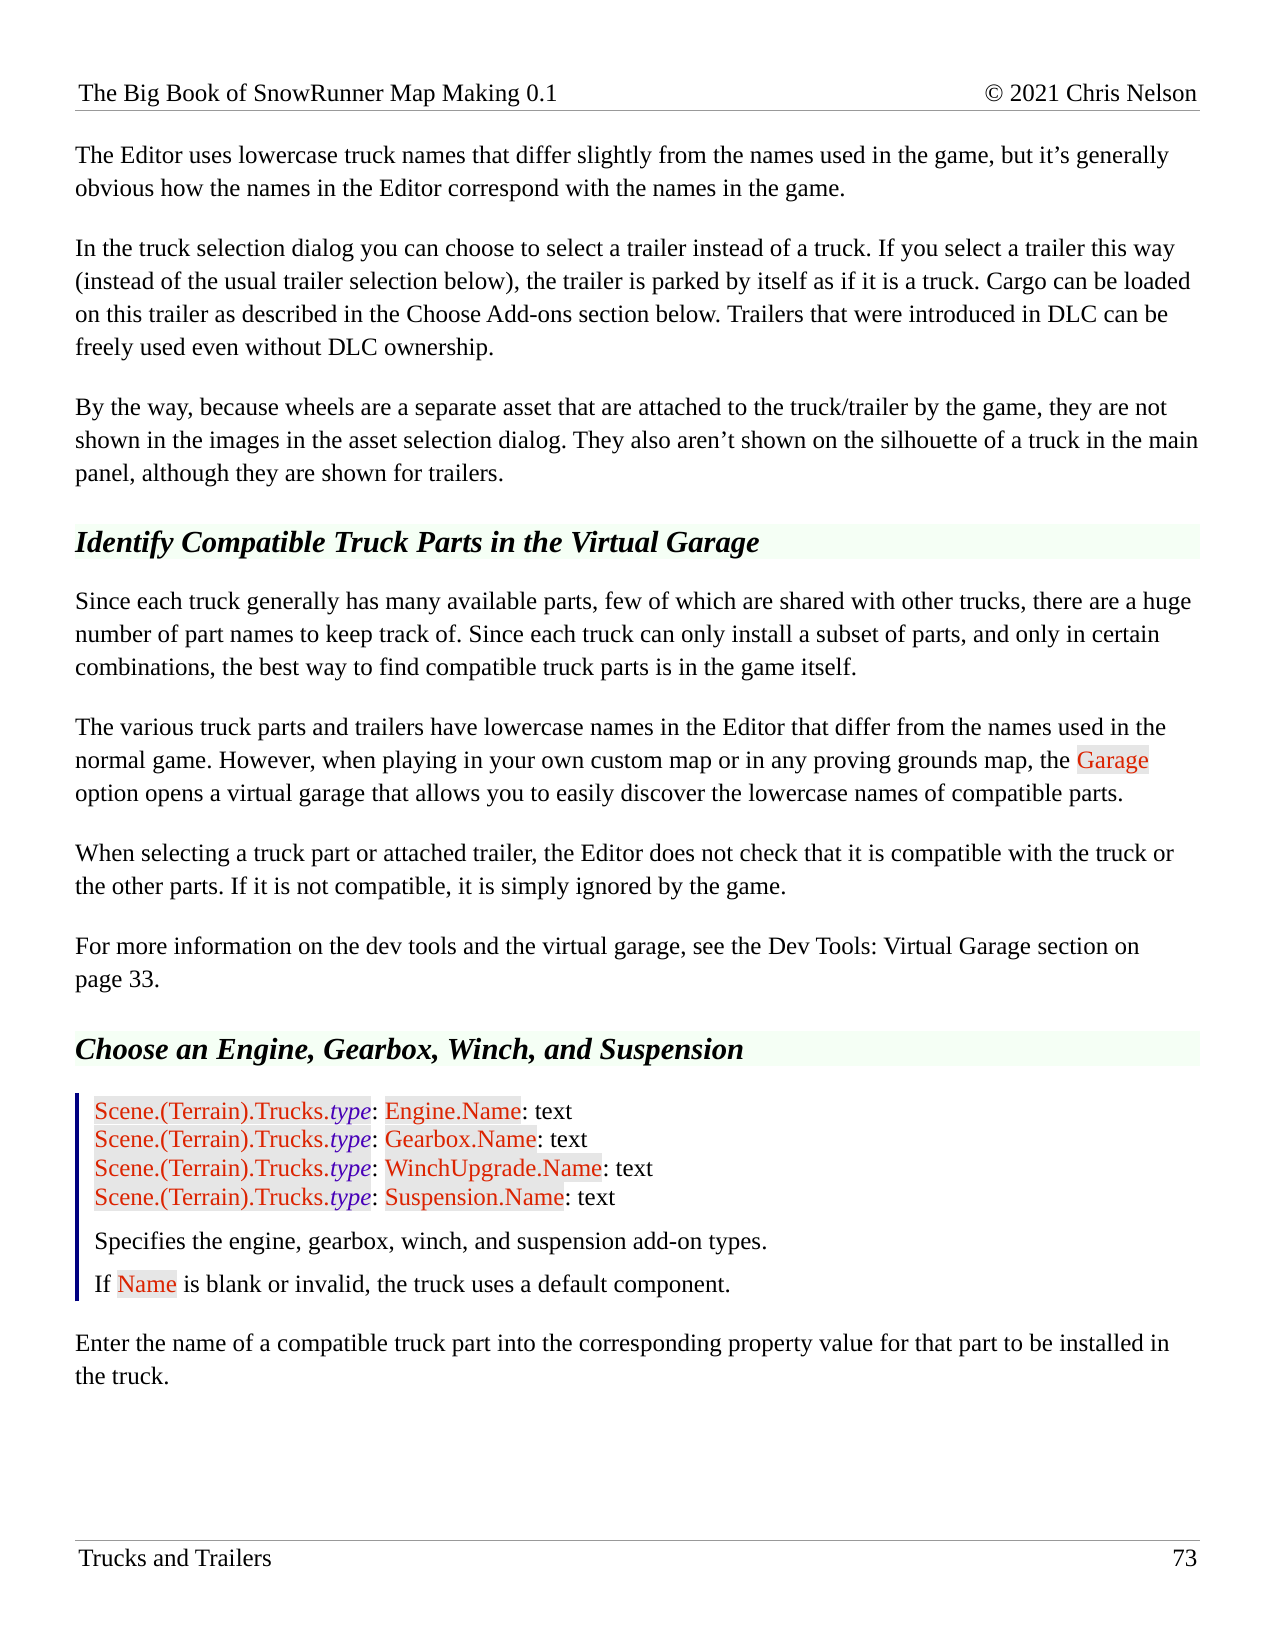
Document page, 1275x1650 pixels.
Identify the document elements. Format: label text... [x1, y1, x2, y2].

subtitle Identify Compatible Truck Parts in the Virtual Garage [75, 524, 1200, 559]
text By the way, because wheels are a separate asset that are attached to the truck/trailer by the game, they are not shown in the images in the asset selection dialog. They also aren’t shown on the silhouette of a truck in the main panel, although they are shown for trailers. [75, 392, 1200, 487]
text Enter the name of a compatible truck part into the corresponding property value for that part to be installed in the truck. [75, 1328, 1200, 1390]
text When selecting a truck part or attached trailer, the Editor does not check that it is compatible with the truck or the other parts. If it is not compatible, it is simply ignored by the game. [75, 838, 1200, 900]
text If Name is blank or invalid, the truck uses a default component. [79, 1267, 1200, 1301]
text Specifies the engine, gearbox, winch, and suspension add-on types. [79, 1223, 1200, 1254]
text For more information on the dev tools and the virtual garage, see the Dev Tools: Virtual Garage section on page 33. [75, 931, 1200, 993]
text In the truck selection dialog you can choose to select a trailer instead of a truck. If you select a trailer this way (instead of the usual trailer selection below), the trailer is parked by itself as if it is a truck. Cargo can be loaded on this trailer as described in the Choose Add-ons section below. Trailers that were introduced in DLC can be freely used even without DLC ownership. [75, 233, 1200, 361]
subtitle Choose an Engine, Gearbox, Winch, and Suspension [75, 1031, 1200, 1066]
text Scene.(Terrain).Trucks.type: Engine.Name: text Scene.(Terrain).Trucks.type: Gearbox.Name: text Scene.(Terrain).Trucks.type: WinchUpgrade.Name: text Scene.(Terrain).Trucks.type: Suspension.Name: text [79, 1093, 1200, 1211]
text The Editor uses lowercase truck names that differ slightly from the names used in the game, but it’s generally obvious how the names in the Editor correspond with the names in the game. [75, 140, 1200, 202]
text The various truck parts and trailers have lowercase names in the Editor that differ from the names used in the normal game. However, when playing in your own custom map or in any proving grounds map, the Garage option opens a virtual garage that allows you to easily discover the lowercase names of compatible parts. [75, 712, 1200, 807]
text Since each truck generally has many available parts, few of which are shared with other trucks, there are a huge number of part names to keep track of. Since each truck can only install a subset of parts, and only in certain combinations, the best way to find compatible truck parts is in the game itself. [75, 586, 1200, 681]
